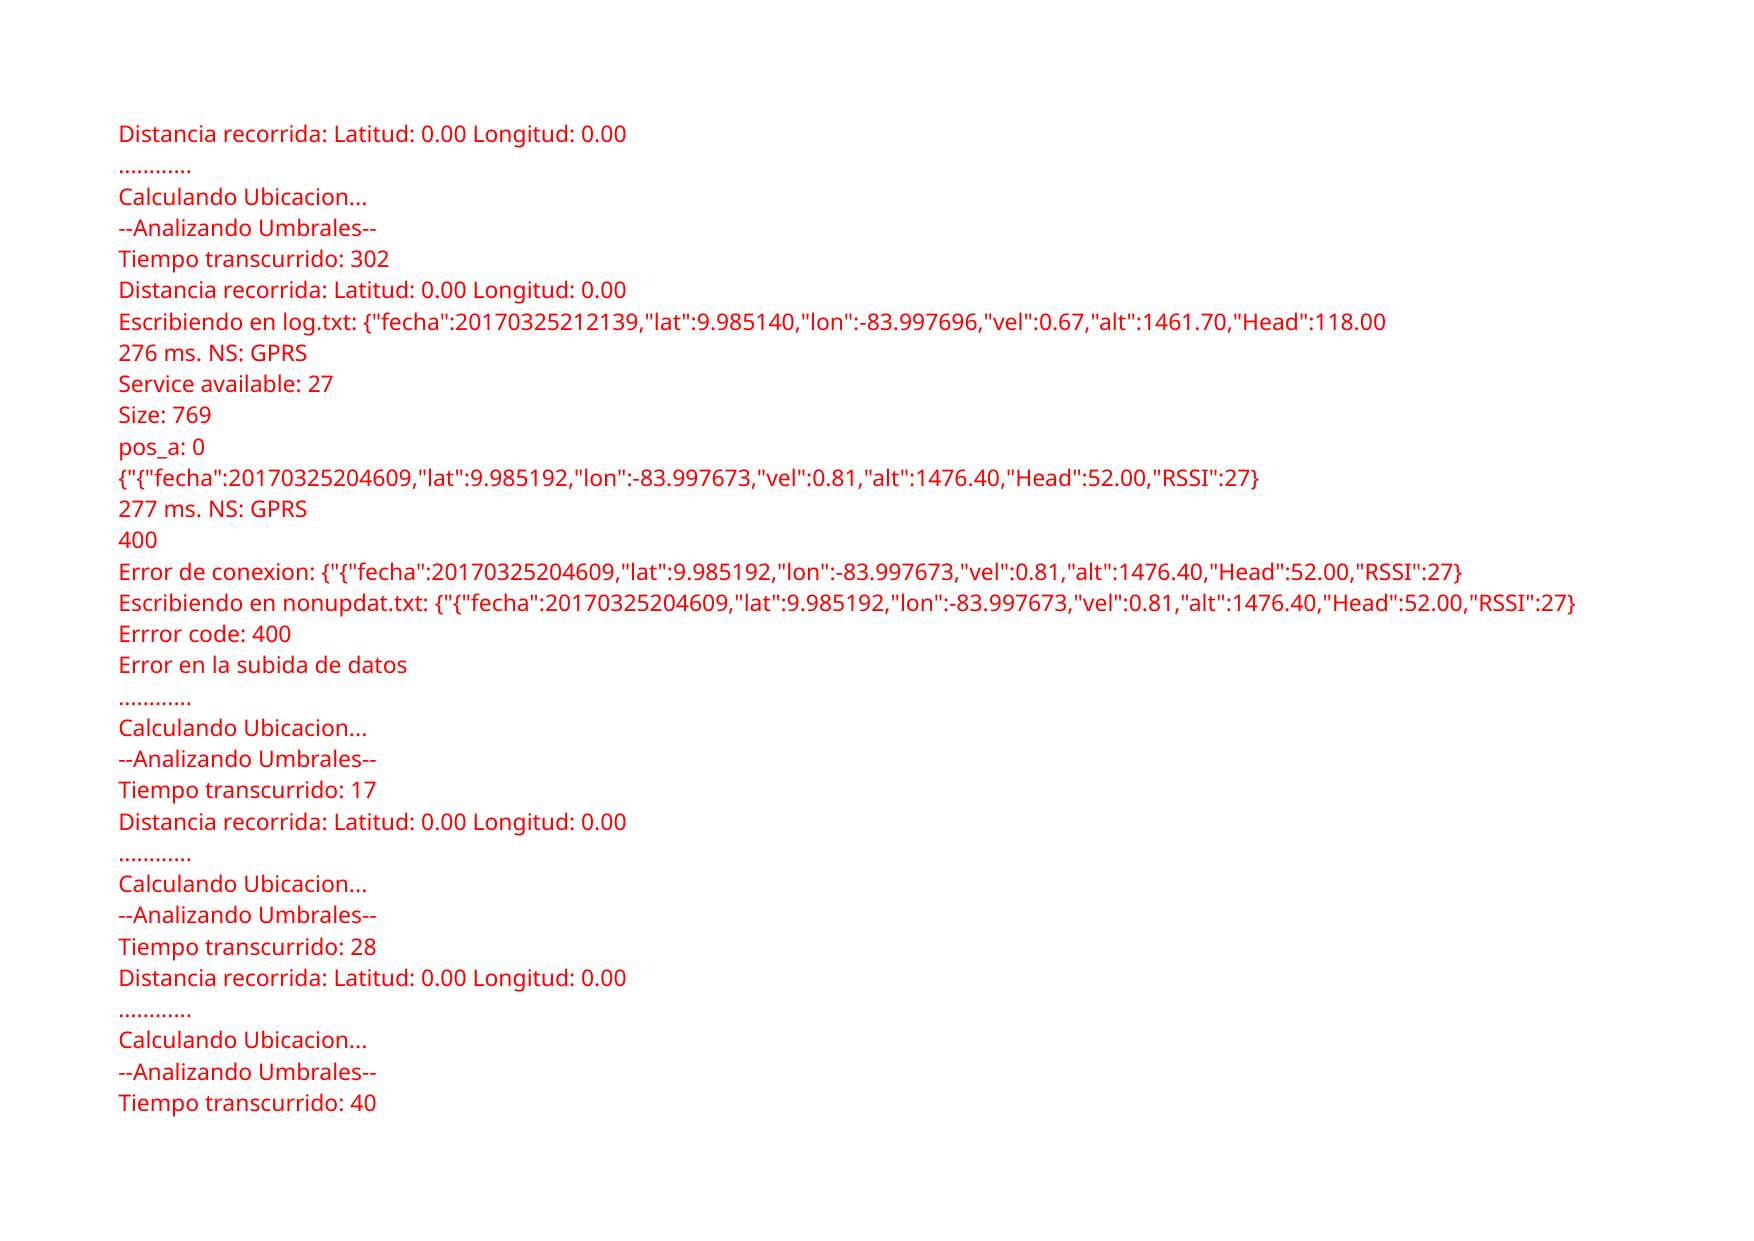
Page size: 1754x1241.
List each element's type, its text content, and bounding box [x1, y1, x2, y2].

text Distancia recorrida: Latitud: 0.00 Longitud: 0.00 [118, 806, 1636, 837]
text Tiempo transcurrido: 28 [118, 931, 1636, 962]
text Distancia recorrida: Latitud: 0.00 Longitud: 0.00 [118, 274, 1636, 306]
text ............ [118, 993, 1636, 1024]
text {"{"fecha":20170325204609,"lat":9.985192,"lon":-83.997673,"vel":0.81,"alt":1476.40,"Head":52.00,"RSSI":27} [118, 462, 1636, 493]
text ............ [118, 681, 1636, 712]
text Escribiendo en log.txt: {"fecha":20170325212139,"lat":9.985140,"lon":-83.997696,"vel":0.67,"alt":1461.70,"Head":118.00 [118, 306, 1636, 337]
text Calculando Ubicacion... [118, 1024, 1636, 1056]
text ............ [118, 149, 1636, 181]
text Service available: 27 [118, 368, 1636, 399]
text --Analizando Umbrales-- [118, 743, 1636, 774]
text --Analizando Umbrales-- [118, 1056, 1636, 1087]
text pos_a: 0 [118, 431, 1636, 462]
text Tiempo transcurrido: 17 [118, 774, 1636, 806]
text Distancia recorrida: Latitud: 0.00 Longitud: 0.00 [118, 962, 1636, 993]
text --Analizando Umbrales-- [118, 212, 1636, 243]
text Calculando Ubicacion... [118, 712, 1636, 743]
text Calculando Ubicacion... [118, 868, 1636, 899]
text --Analizando Umbrales-- [118, 899, 1636, 931]
text Distancia recorrida: Latitud: 0.00 Longitud: 0.00 [118, 118, 1636, 149]
text 277 ms. NS: GPRS [118, 493, 1636, 524]
text Error de conexion: {"{"fecha":20170325204609,"lat":9.985192,"lon":-83.997673,"vel":0.81,"alt":1476.40,"Head":52.00,"RSSI":27} [118, 556, 1636, 587]
text Escribiendo en nonupdat.txt: {"{"fecha":20170325204609,"lat":9.985192,"lon":-83.997673,"vel":0.81,"alt":1476.40,"Head":52.00,"RSSI":27} Errror code: 400 [118, 587, 1636, 649]
text Calculando Ubicacion... [118, 181, 1636, 212]
text ............ [118, 837, 1636, 868]
text Error en la subida de datos [118, 649, 1636, 681]
text 400 [118, 524, 1636, 556]
text Size: 769 [118, 399, 1636, 431]
text Tiempo transcurrido: 40 [118, 1087, 1636, 1118]
text 276 ms. NS: GPRS [118, 337, 1636, 368]
text Tiempo transcurrido: 302 [118, 243, 1636, 274]
